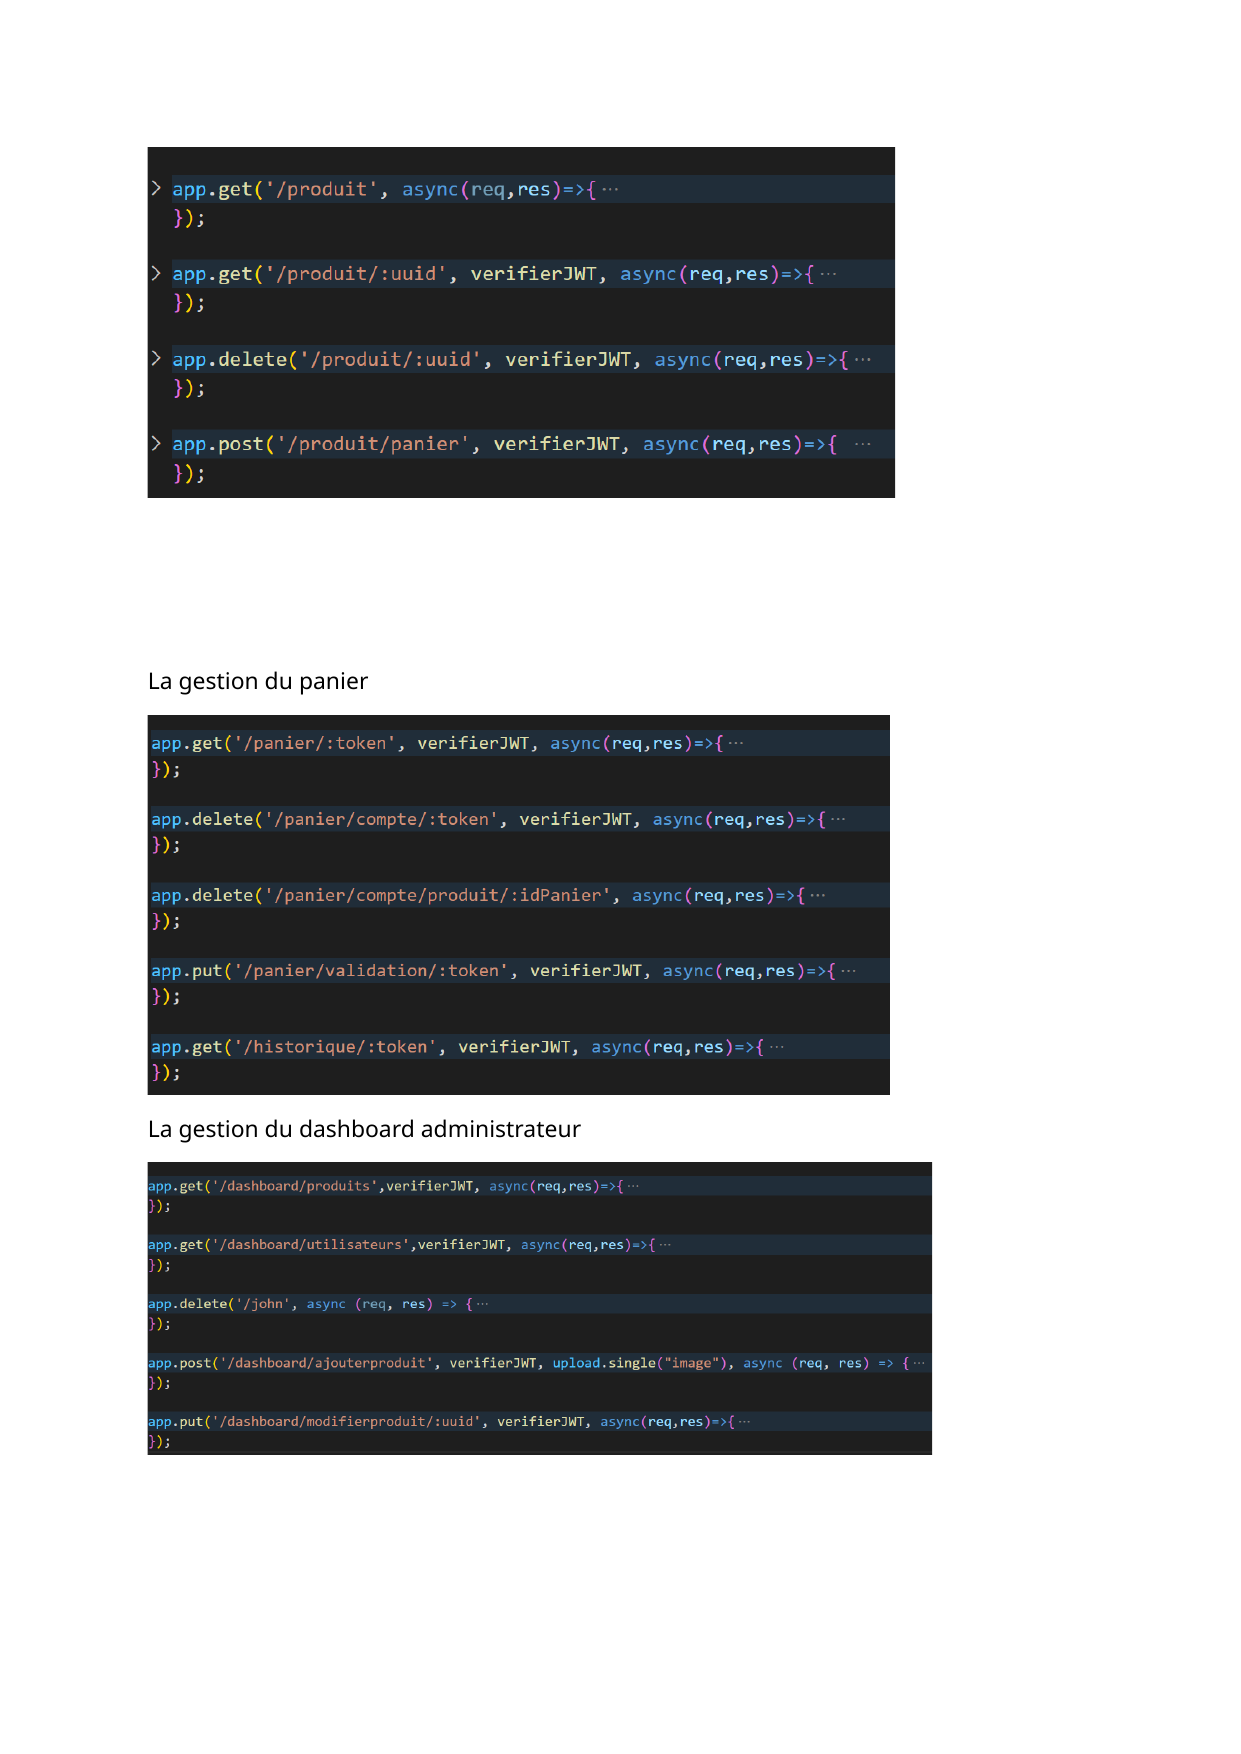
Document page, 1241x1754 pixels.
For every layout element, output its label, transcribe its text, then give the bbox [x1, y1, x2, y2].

text La gestion du dashboard administrateur [148, 1113, 1093, 1144]
text La gestion du panier [148, 665, 1093, 697]
